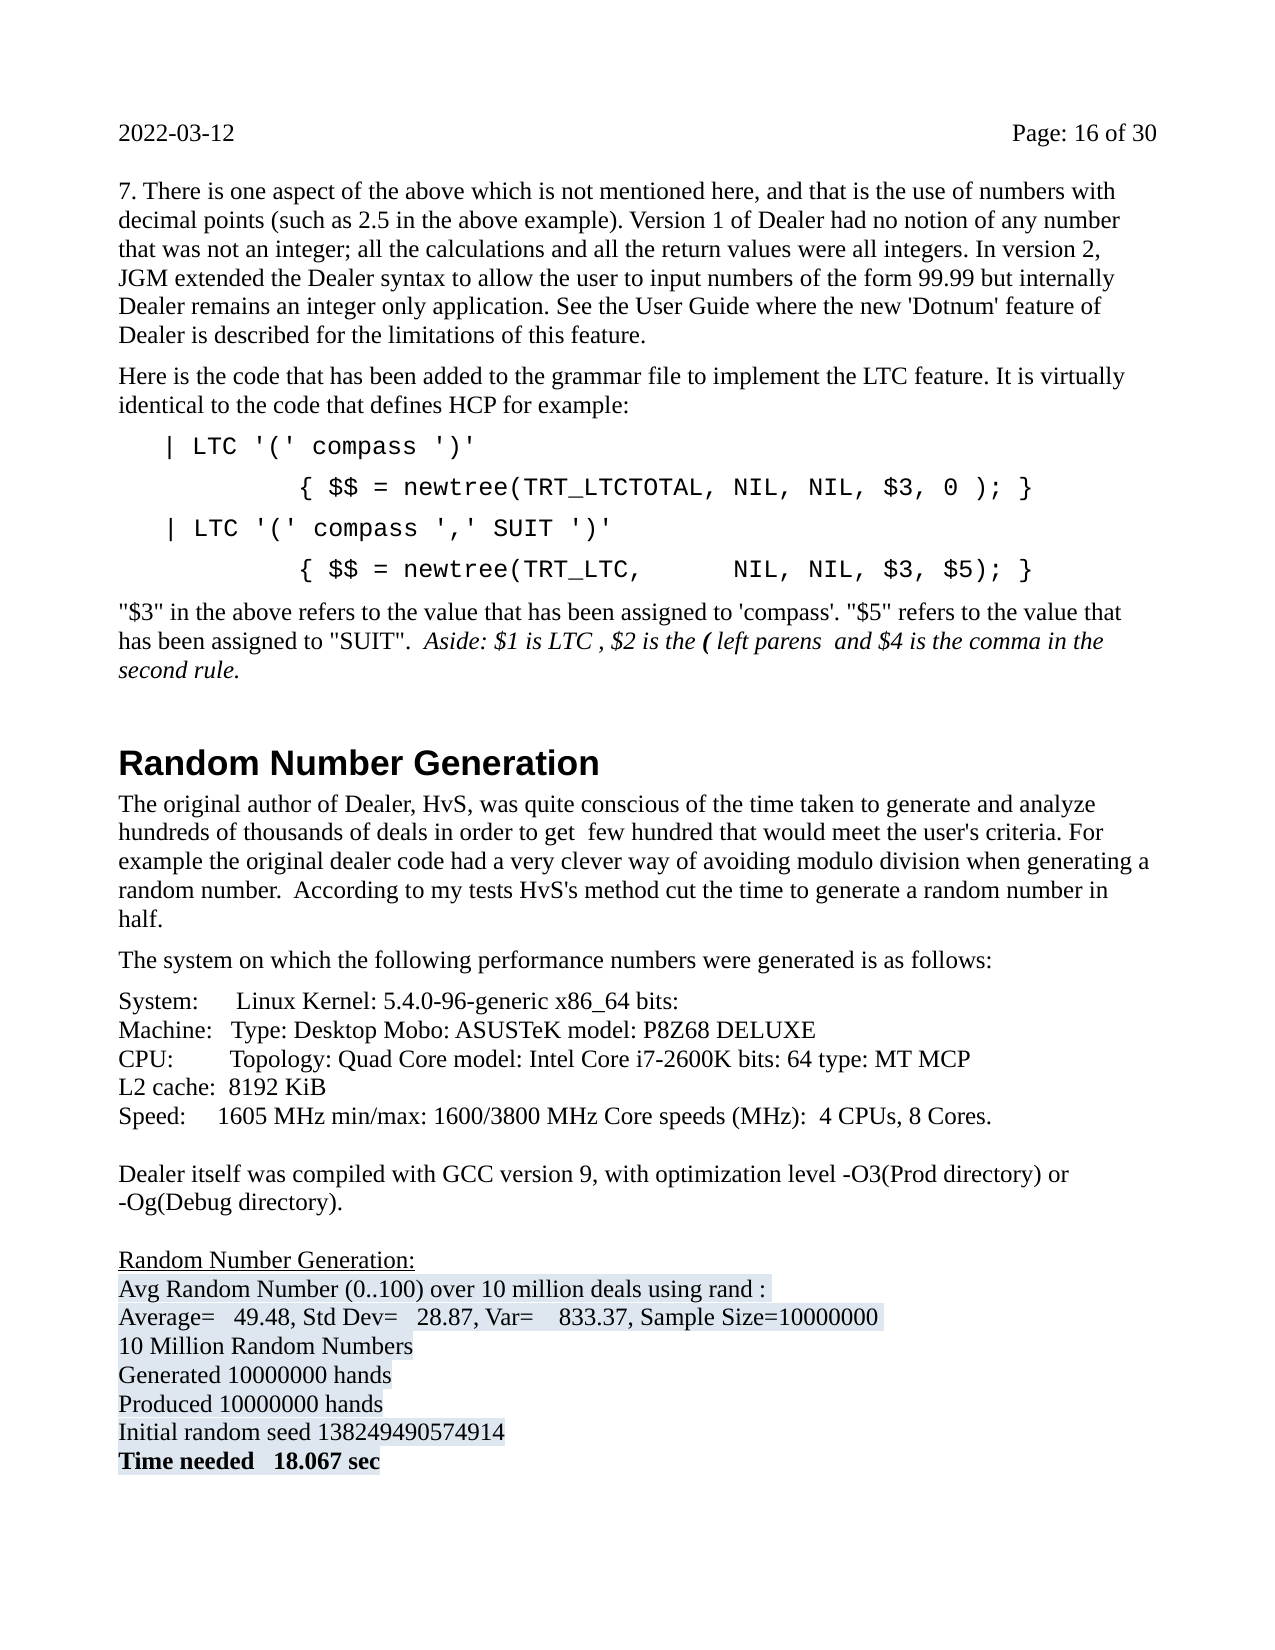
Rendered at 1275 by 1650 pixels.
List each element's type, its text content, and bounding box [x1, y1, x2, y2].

subtitle Random Number Generation [118, 742, 1157, 782]
text Avg Random Number (0..100) over 10 million deals using rand : [118, 1274, 1157, 1302]
text The original author of Dealer, HvS, was quite conscious of the time taken to generate and analyze hundreds of thousands of deals in order to get few hundred that would meet the user's criteria. For example the original dealer code had a very clever way of avoiding modulo division when generating a random number. According to my tests HvS's method cut the time to generate a random number in half. [118, 789, 1157, 932]
text -Og(Debug directory). [118, 1187, 1157, 1216]
text 7. There is one aspect of the above which is not mentioned here, and that is the use of numbers with decimal points (such as 2.5 in the above example). Version 1 of Dealer had no notion of any number that was not an integer; all the calculations and all the return values were all integers. In version 2, JGM extended the Dealer syntax to allow the user to input numbers of the form 99.99 but internally Dealer remains an integer only application. See the User Guide where the new 'Dotnum' feature of Dealer is described for the limitations of this feature. [118, 176, 1157, 349]
text Produced 10000000 hands [118, 1389, 1157, 1417]
text Generated 10000000 hands [118, 1360, 1157, 1389]
text Random Number Generation: [118, 1245, 1157, 1274]
text System: Linux Kernel: 5.4.0-96-generic x86_64 bits: [118, 986, 1157, 1015]
text | LTC '(' compass ')' [118, 431, 1157, 462]
text L2 cache: 8192 KiB [118, 1072, 1157, 1101]
text { $$ = newtree(TRT_LTCTOTAL, NIL, NIL, $3, 0 ); } [118, 475, 1157, 503]
text Dealer itself was compiled with GCC version 9, with optimization level -O3(Prod directory) or [118, 1159, 1157, 1187]
text | LTC '(' compass ',' SUIT ')' [118, 516, 1157, 544]
text CPU: Topology: Quad Core model: Intel Core i7-2600K bits: 64 type: MT MCP [118, 1044, 1157, 1072]
text 10 Million Random Numbers [118, 1331, 1157, 1360]
text Speed: 1605 MHz min/max: 1600/3800 MHz Core speeds (MHz): 4 CPUs, 8 Cores. [118, 1101, 1157, 1130]
text Machine: Type: Desktop Mobo: ASUSTeK model: P8Z68 DELUXE [118, 1015, 1157, 1044]
text Initial random seed 138249490574914 [118, 1417, 1157, 1446]
text The system on which the following performance numbers were generated is as follows: [118, 945, 1157, 974]
text Average= 49.48, Std Dev= 28.87, Var= 833.37, Sample Size=10000000 [118, 1302, 1157, 1331]
text { $$ = newtree(TRT_LTC, NIL, NIL, $3, $5); } [118, 556, 1157, 585]
text Here is the code that has been added to the grammar file to implement the LTC feature. It is virtually identical to the code that defines HCP for example: [118, 361, 1157, 419]
text "$3" in the above refers to the value that has been assigned to 'compass'. "$5" refers to the value that has been assigned to "SUIT". Aside: $1 is LTC , $2 is the ( left parens and $4 is the comma in the second rule. [118, 597, 1157, 683]
text Time needed 18.067 sec [118, 1446, 1157, 1475]
